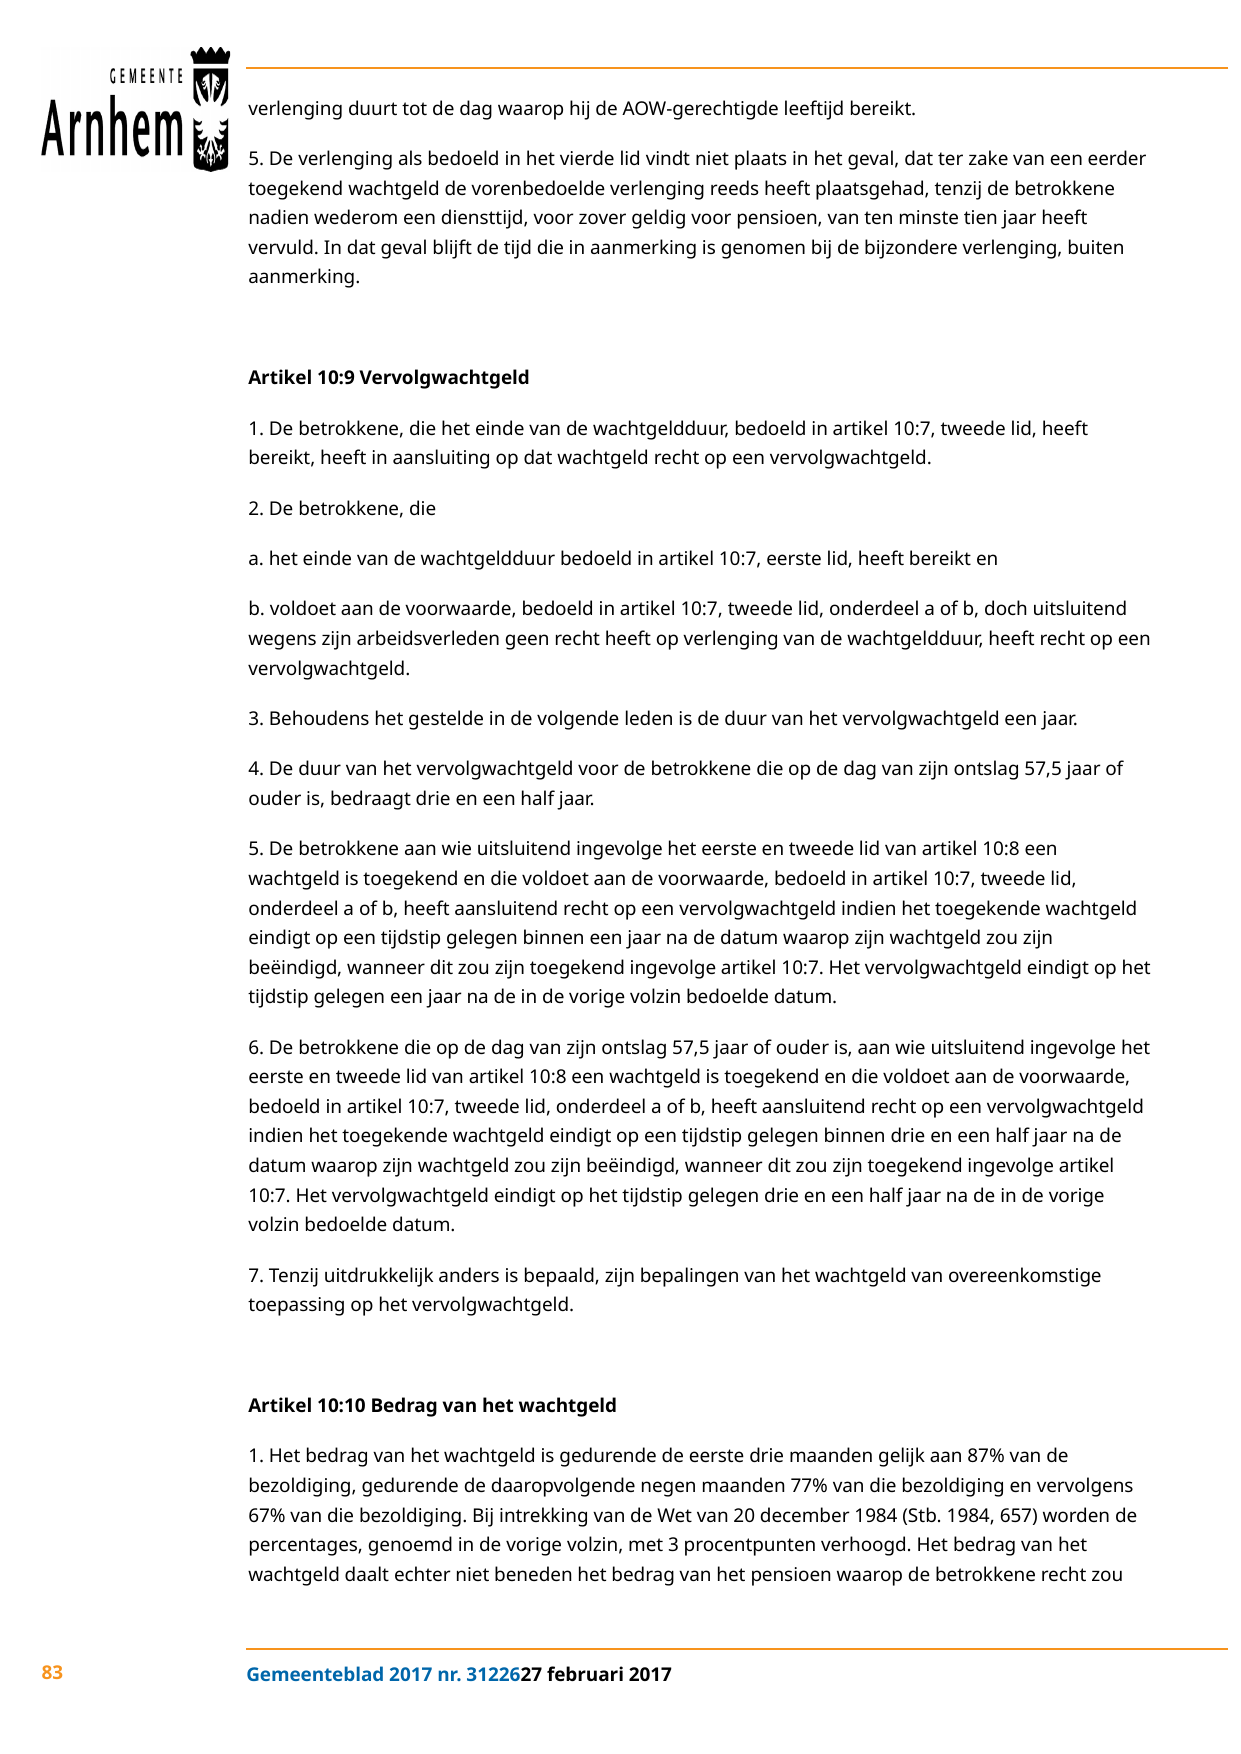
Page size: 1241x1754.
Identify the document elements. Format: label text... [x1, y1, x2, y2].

picture [41, 47, 231, 172]
text verlenging duurt tot de dag waarop hij de AOW-gerechtigde leeftijd bereikt. [248, 95, 1152, 121]
text 6. De betrokkene die op de dag van zijn ontslag 57,5 jaar of ouder is, aan wie uitsluitend ingevolge het eerste en tweede lid van artikel 10:8 een wachtgeld is toegekend en die voldoet aan de voorwaarde, bedoeld in artikel 10:7, tweede lid, onderdeel a of b, heeft aansluitend recht op een vervolgwachtgeld indien het toegekende wachtgeld eindigt op een tijdstip gelegen binnen drie en een half jaar na de datum waarop zijn wachtgeld zou zijn beëindigd, wanneer dit zou zijn toegekend ingevolge artikel 10:7. Het vervolgwachtgeld eindigt op het tijdstip gelegen drie en een half jaar na de in de vorige volzin bedoelde datum. [248, 1034, 1152, 1237]
text 1. De betrokkene, die het einde van de wachtgeldduur, bedoeld in artikel 10:7, tweede lid, heeft bereikt, heeft in aansluiting op dat wachtgeld recht op een vervolgwachtgeld. [248, 415, 1152, 470]
text 5. De verlenging als bedoeld in het vierde lid vindt niet plaats in het geval, dat ter zake van een eerder toegekend wachtgeld de vorenbedoelde verlenging reeds heeft plaatsgehad, tenzij de betrokkene nadien wederom een diensttijd, voor zover geldig voor pensioen, van ten minste tien jaar heeft vervuld. In dat geval blijft de tijd die in aanmerking is genomen bij de bijzondere verlenging, buiten aanmerking. [248, 145, 1152, 289]
text 2. De betrokkene, die [248, 495, 1152, 521]
text 4. De duur van het vervolgwachtgeld voor de betrokkene die op de dag van zijn ontslag 57,5 jaar of ouder is, bedraagt drie en een half jaar. [248, 756, 1152, 811]
text 5. De betrokkene aan wie uitsluitend ingevolge het eerste en tweede lid van artikel 10:8 een wachtgeld is toegekend en die voldoet aan de voorwaarde, bedoeld in artikel 10:7, tweede lid, onderdeel a of b, heeft aansluitend recht op een vervolgwachtgeld indien het toegekende wachtgeld eindigt op een tijdstip gelegen binnen een jaar na de datum waarop zijn wachtgeld zou zijn beëindigd, wanneer dit zou zijn toegekend ingevolge artikel 10:7. Het vervolgwachtgeld eindigt op het tijdstip gelegen een jaar na de in de vorige volzin bedoelde datum. [248, 836, 1152, 1009]
text 3. Behoudens het gestelde in de volgende leden is de duur van het vervolgwachtgeld een jaar. [248, 705, 1152, 731]
text b. voldoet aan de voorwaarde, bedoeld in artikel 10:7, tweede lid, onderdeel a of b, doch uitsluitend wegens zijn arbeidsverleden geen recht heeft op verlenging van de wachtgeldduur, heeft recht op een vervolgwachtgeld. [248, 596, 1152, 681]
text Artikel 10:10 Bedrag van het wachtgeld [248, 1392, 1152, 1418]
text 1. Het bedrag van het wachtgeld is gedurende de eerste drie maanden gelijk aan 87% van de bezoldiging, gedurende de daaropvolgende negen maanden 77% van die bezoldiging en vervolgens 67% van die bezoldiging. Bij intrekking van de Wet van 20 december 1984 (Stb. 1984, 657) worden de percentages, genoemd in de vorige volzin, met 3 procentpunten verhoogd. Het bedrag van het wachtgeld daalt echter niet beneden het bedrag van het pensioen waarop de betrokkene recht zou [248, 1443, 1152, 1587]
text 7. Tenzij uitdrukkelijk anders is bepaald, zijn bepalingen van het wachtgeld van overeenkomstige toepassing op het vervolgwachtgeld. [248, 1262, 1152, 1317]
text Artikel 10:9 Vervolgwachtgeld [248, 364, 1152, 390]
text a. het einde van de wachtgeldduur bedoeld in artikel 10:7, eerste lid, heeft bereikt en [248, 545, 1152, 571]
